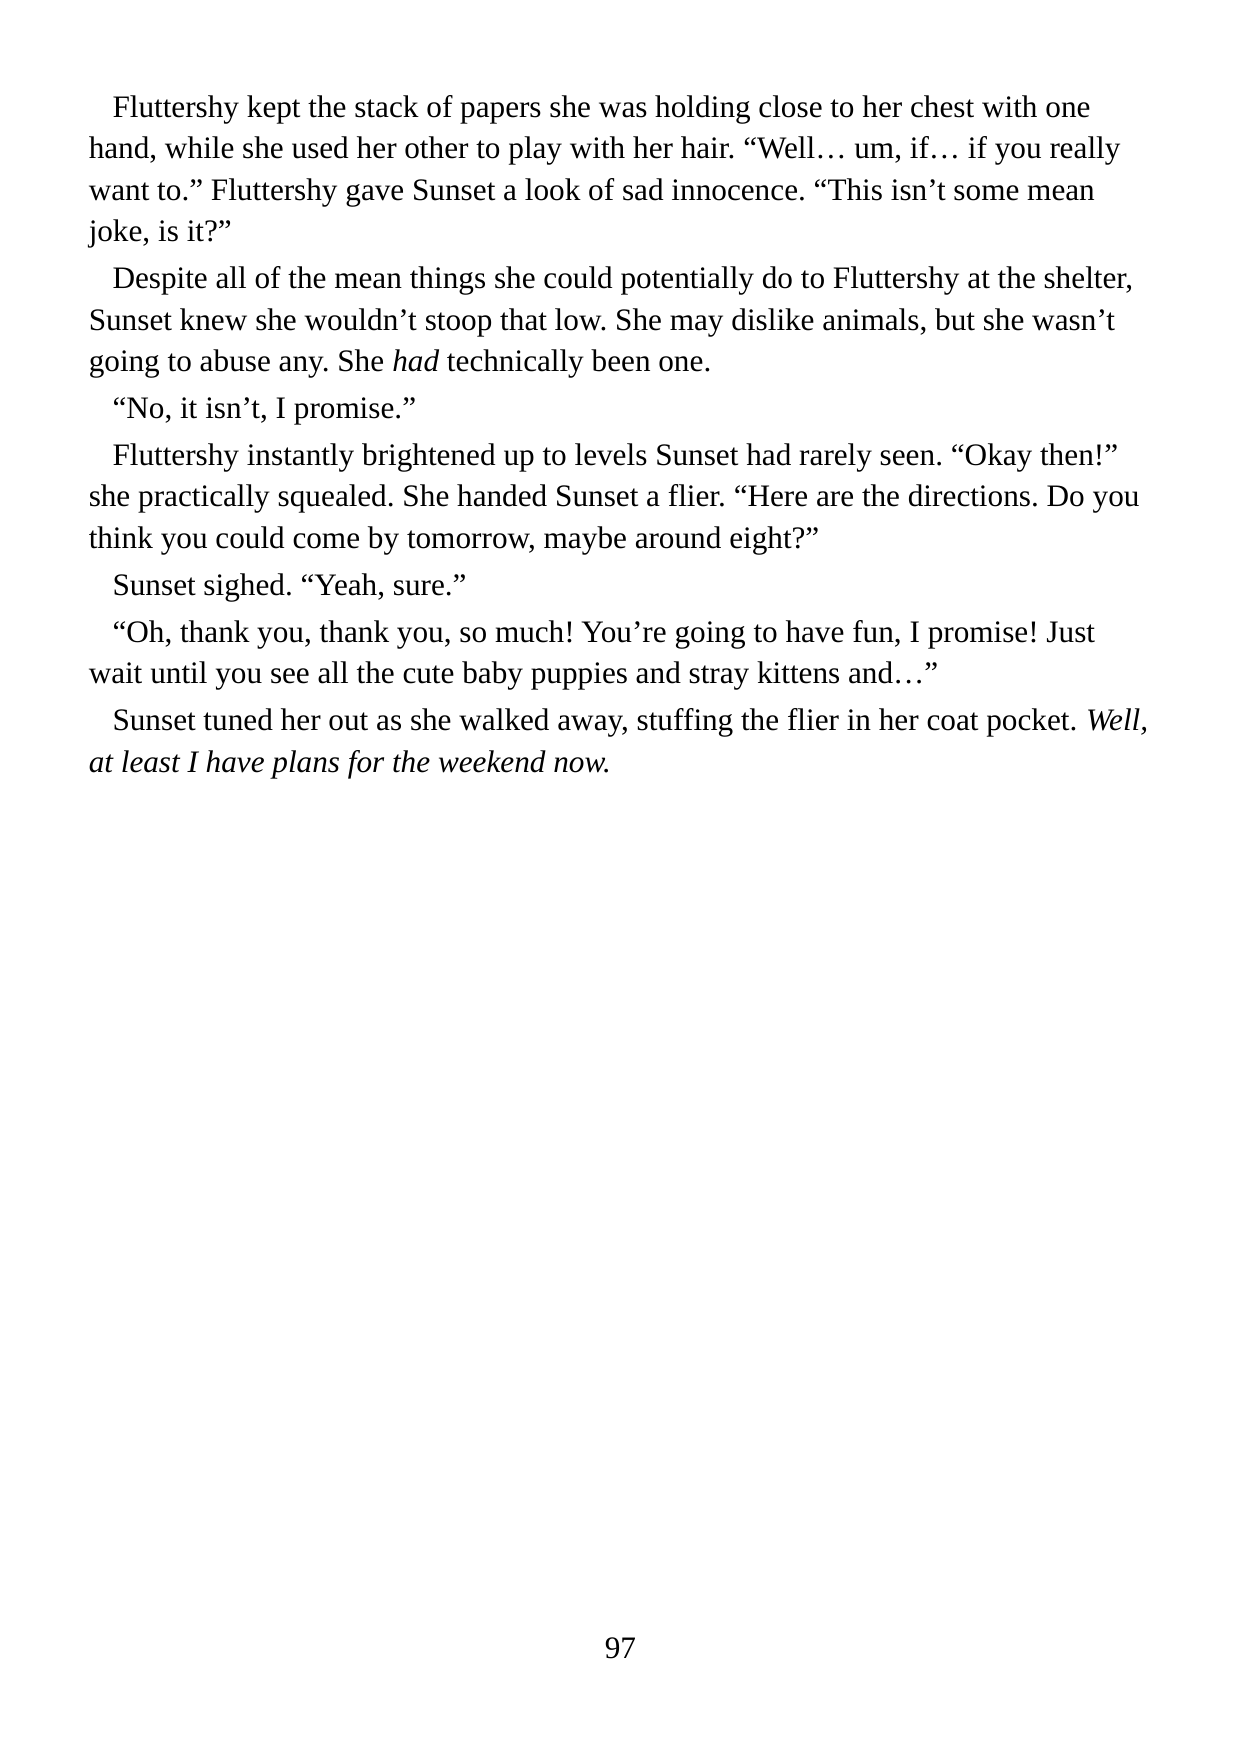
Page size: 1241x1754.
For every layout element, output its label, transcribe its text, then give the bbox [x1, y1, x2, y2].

text Fluttershy kept the stack of papers she was holding close to her chest with one hand, while she used her other to play with her hair. “Well… um, if… if you really want to.” Fluttershy gave Sunset a look of sad innocence. “This isn’t some mean joke, is it?” [88, 88, 1152, 248]
text Sunset tuned her out as she walked away, stuffing the flier in her coat pocket. Well, at least I have plans for the weekend now. [88, 702, 1152, 779]
text “Oh, thank you, thank you, so much! You’re going to have fun, I promise! Just wait until you see all the cute baby puppies and stray kittens and…” [88, 613, 1152, 690]
text “No, it isn’t, I promise.” [88, 389, 1152, 425]
text Fluttershy instantly brightened up to levels Sunset had rarely seen. “Okay then!” she practically squealed. She handed Sunset a flier. “Here are the directions. Do you think you could come by tomorrow, maybe around eight?” [88, 436, 1152, 555]
text Sunset sighed. “Yeah, sure.” [88, 566, 1152, 602]
text Despite all of the mean things she could potentially do to Fluttershy at the shelter, Sunset knew she wouldn’t stoop that low. She may dislike animals, but she wasn’t going to abuse any. She had technically been one. [88, 259, 1152, 378]
